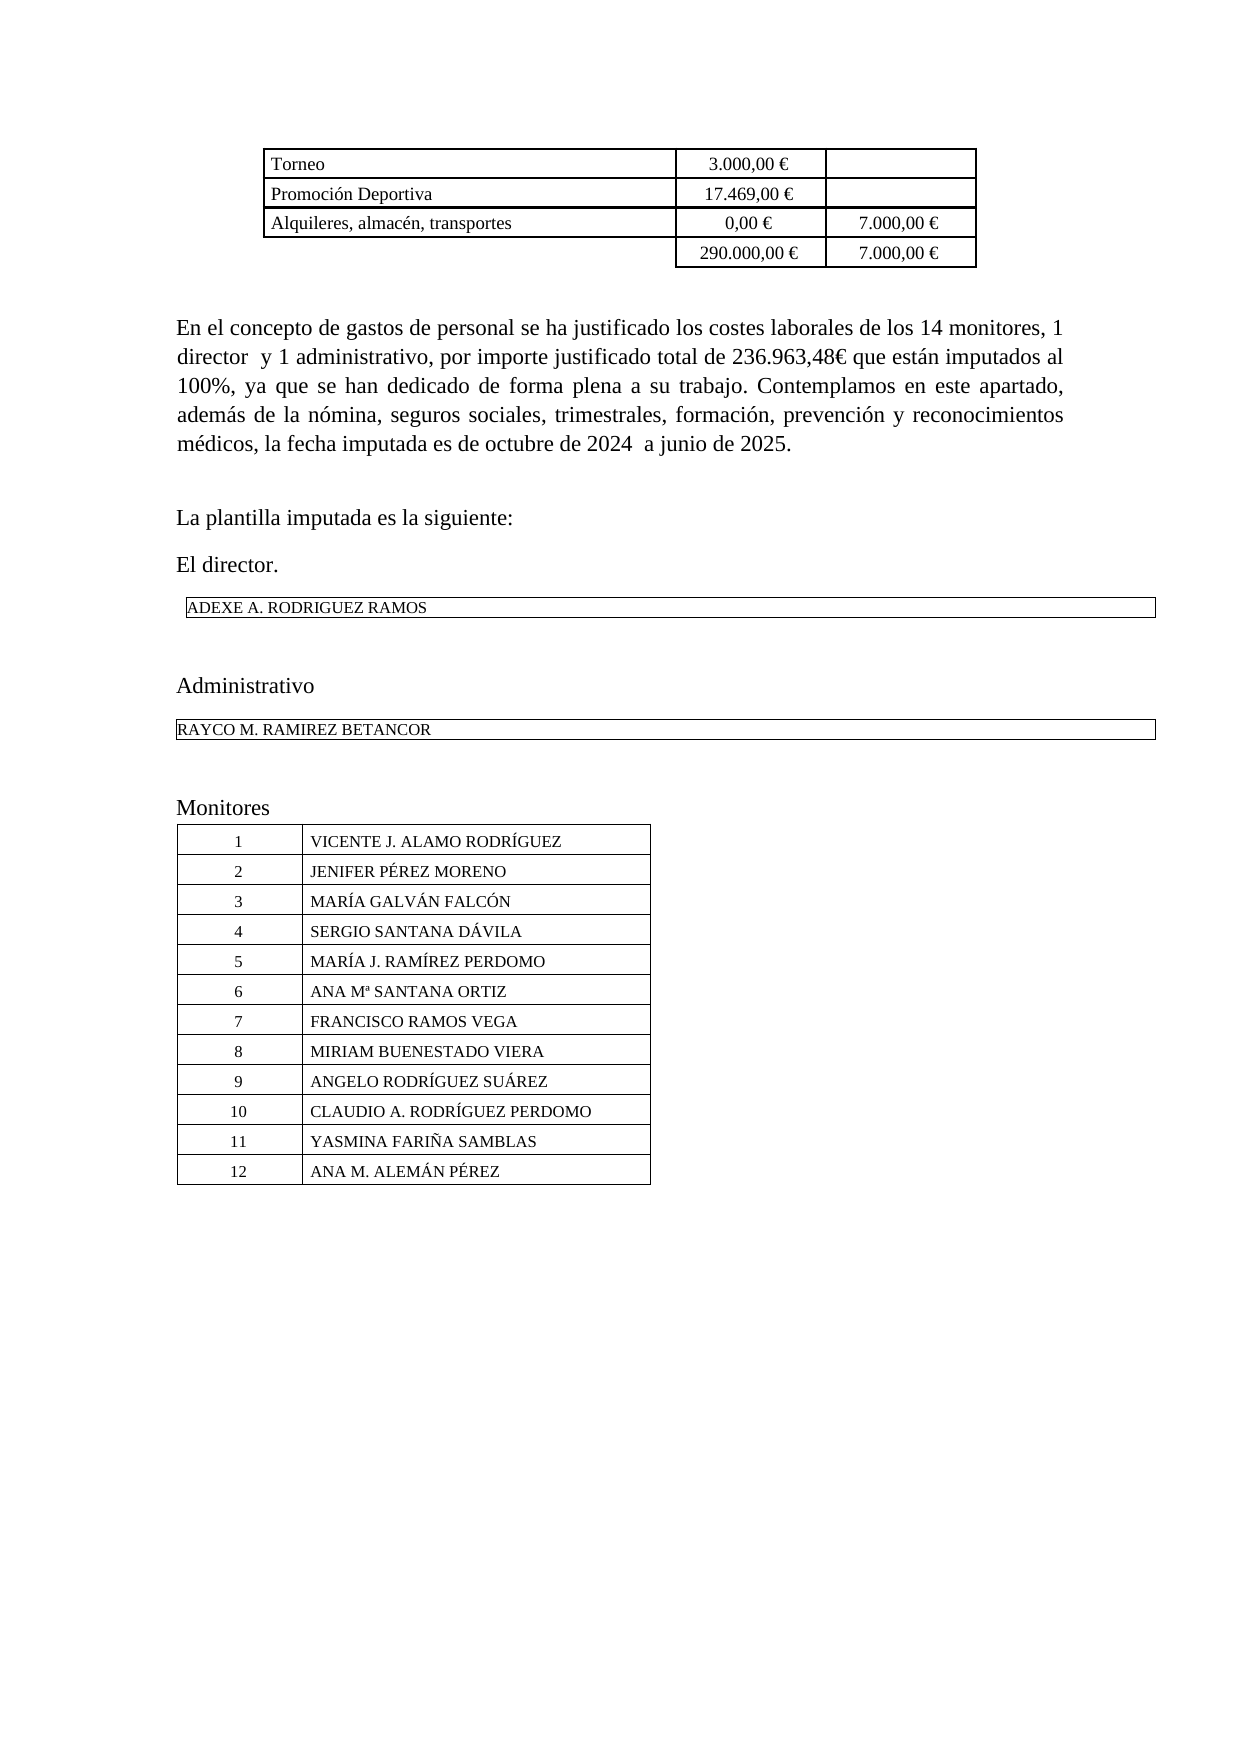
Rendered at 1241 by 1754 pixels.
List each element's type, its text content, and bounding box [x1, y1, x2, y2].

table_cell JENIFER PÉREZ MORENO [303, 855, 650, 883]
text RAYCO M. RAMIREZ BETANCOR [177, 720, 1155, 739]
table_cell CLAUDIO A. RODRÍGUEZ PERDOMO [303, 1095, 650, 1123]
table_cell MARÍA GALVÁN FALCÓN [303, 885, 650, 913]
table_cell 9 [178, 1065, 302, 1093]
table_cell 17.469,00 € [677, 179, 825, 206]
table_cell 3.000,00 € [677, 150, 825, 177]
table_cell 4 [178, 915, 302, 943]
text La plantilla imputada es la siguiente: [176, 504, 1065, 531]
table_cell FRANCISCO RAMOS VEGA [303, 1005, 650, 1033]
table_cell Torneo [265, 150, 675, 177]
table_cell 2 [178, 855, 302, 883]
table_cell ANA Mª SANTANA ORTIZ [303, 975, 650, 1003]
table_cell 7.000,00 € [827, 209, 975, 236]
table_cell MARÍA J. RAMÍREZ PERDOMO [303, 945, 650, 973]
table_cell 6 [178, 975, 302, 1003]
text En el concepto de gastos de personal se ha justificado los costes laborales de los 14 monitores, 1 director y 1 administrativo, por importe justificado total de 236.963,48€ que están imputados al 100%, ya que se han dedicado de forma plena a su trabajo. Contemplamos en este apartado, además de la nómina, seguros sociales, trimestrales, formación, prevención y reconocimientos médicos, la fecha imputada es de octubre de 2024 a junio de 2025. [176, 314, 1065, 456]
table_cell 10 [178, 1095, 302, 1123]
table_cell 0,00 € [677, 209, 825, 236]
table_cell 3 [178, 885, 302, 913]
table_cell YASMINA FARIÑA SAMBLAS [303, 1125, 650, 1153]
table_cell [827, 179, 975, 206]
table_cell ANGELO RODRÍGUEZ SUÁREZ [303, 1065, 650, 1093]
text Monitores [176, 794, 1065, 821]
text ADEXE A. RODRIGUEZ RAMOS [187, 598, 1155, 617]
table_cell MIRIAM BUENESTADO VIERA [303, 1035, 650, 1063]
table_cell 12 [178, 1155, 302, 1183]
table_cell 5 [178, 945, 302, 973]
table_header 1 [178, 825, 302, 853]
table_cell 8 [178, 1035, 302, 1063]
table_cell 290.000,00 € [677, 238, 825, 266]
text Administrativo [176, 672, 1065, 699]
table_cell [827, 150, 975, 177]
table_cell 7.000,00 € [827, 238, 975, 266]
table_cell SERGIO SANTANA DÁVILA [303, 915, 650, 943]
table_cell Promoción Deportiva [265, 179, 675, 206]
text El director. [176, 551, 1065, 577]
table_cell ANA M. ALEMÁN PÉREZ [303, 1155, 650, 1183]
table_cell 7 [178, 1005, 302, 1033]
table_header VICENTE J. ALAMO RODRÍGUEZ [303, 825, 650, 853]
table_cell 11 [178, 1125, 302, 1153]
table_cell Alquileres, almacén, transportes [265, 209, 675, 236]
table_cell [264, 238, 675, 266]
